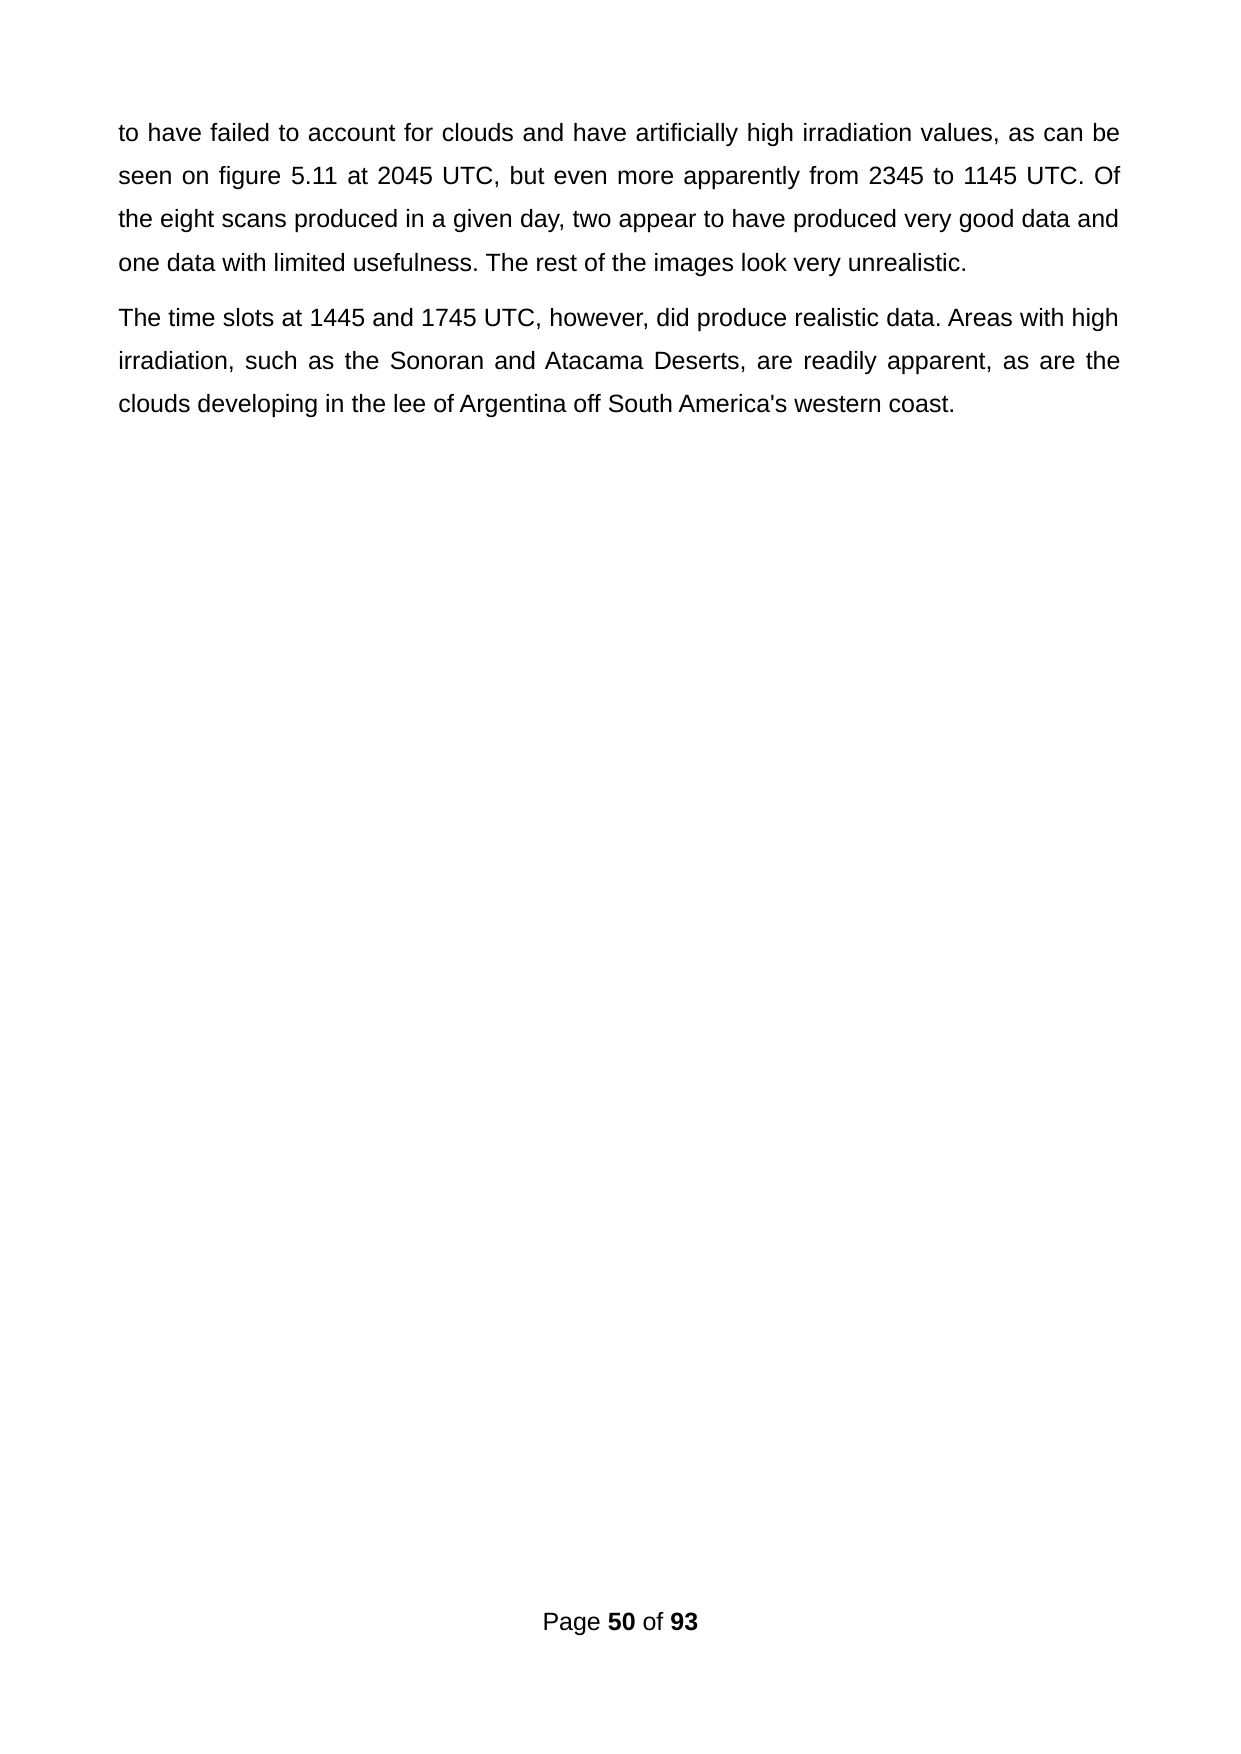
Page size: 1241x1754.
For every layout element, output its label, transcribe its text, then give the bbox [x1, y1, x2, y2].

text to have failed to account for clouds and have artificially high irradiation values, as can be seen on figure 5.11 at 2045 UTC, but even more apparently from 2345 to 1145 UTC. Of the eight scans produced in a given day, two appear to have produced very good data and one data with limited usefulness. The rest of the images look very unrealistic. [118, 118, 1122, 276]
text The time slots at 1445 and 1745 UTC, however, did produce realistic data. Areas with high irradiation, such as the Sonoran and Atacama Deserts, are readily apparent, as are the clouds developing in the lee of Argentina off South America's western coast. [118, 303, 1122, 418]
